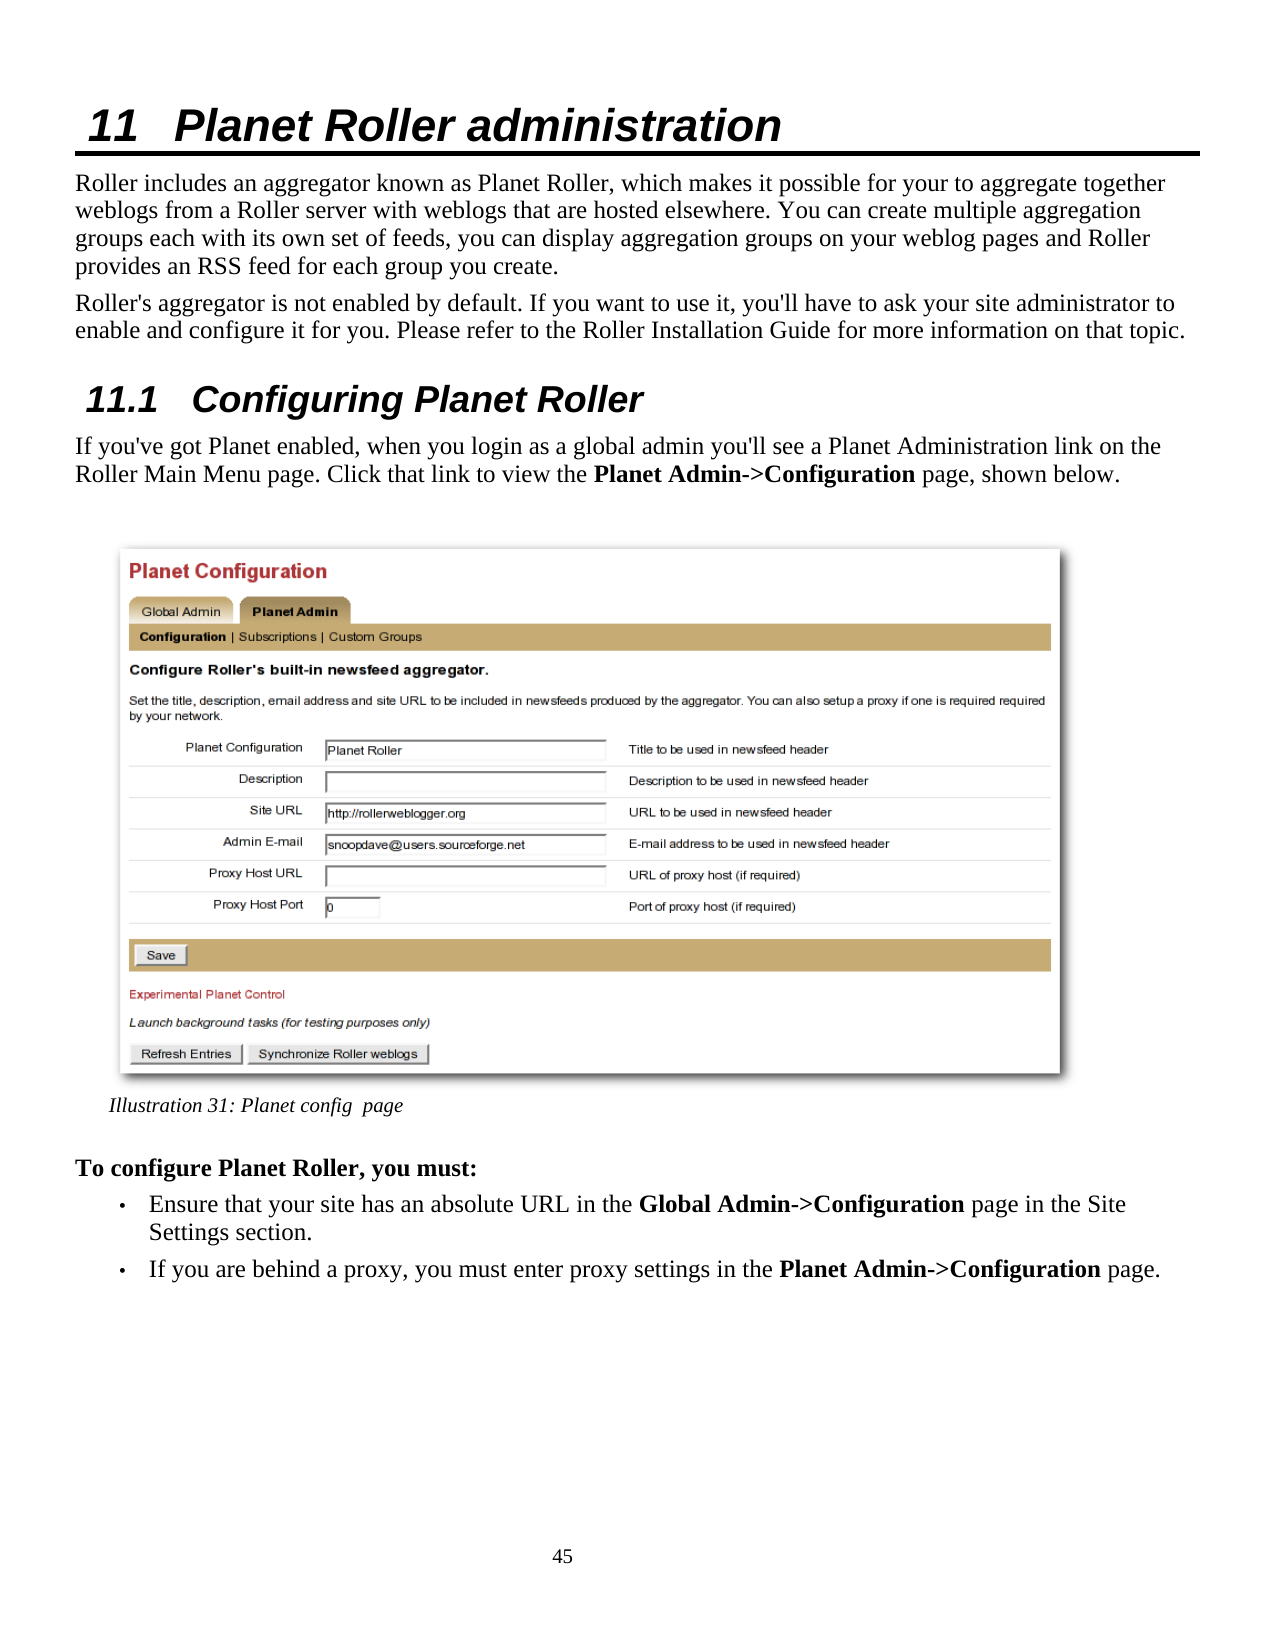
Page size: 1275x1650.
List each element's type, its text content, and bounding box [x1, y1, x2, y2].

picture [108, 537, 1081, 1094]
list Ensure that your site has an absolute URL in the Global Admin->Configuration page in the Site Settings section. [119, 1190, 1200, 1246]
text Roller includes an aggregator known as Planet Roller, which makes it possible for your to aggregate together weblogs from a Roller server with weblogs that are hosted elsewhere. You can create multiple aggregation groups each with its own set of feeds, you can display aggregation groups on your weblog pages and Roller provides an RSS feed for each group you create. [75, 169, 1200, 280]
list If you are behind a proxy, you must enter proxy settings in the Planet Admin->Configuration page. [119, 1255, 1200, 1282]
subtitle Configuring Planet Roller [75, 378, 1200, 420]
text To configure Planet Roller, you must: [75, 1154, 1200, 1181]
text If you've got Planet enabled, when you login as a global admin you'll see a Planet Administration link on the Roller Main Menu page. Click that link to view the Planet Admin->Configuration page, shown below. [75, 432, 1200, 488]
text Illustration 31: Planet config page [109, 1094, 1080, 1117]
text Roller's aggregator is not enabled by default. If you want to use it, you'll have to ask your site administrator to enable and configure it for you. Please refer to the Roller Installation Guide for more information on that topic. [75, 289, 1200, 344]
subtitle Planet Roller administration [75, 100, 1200, 151]
